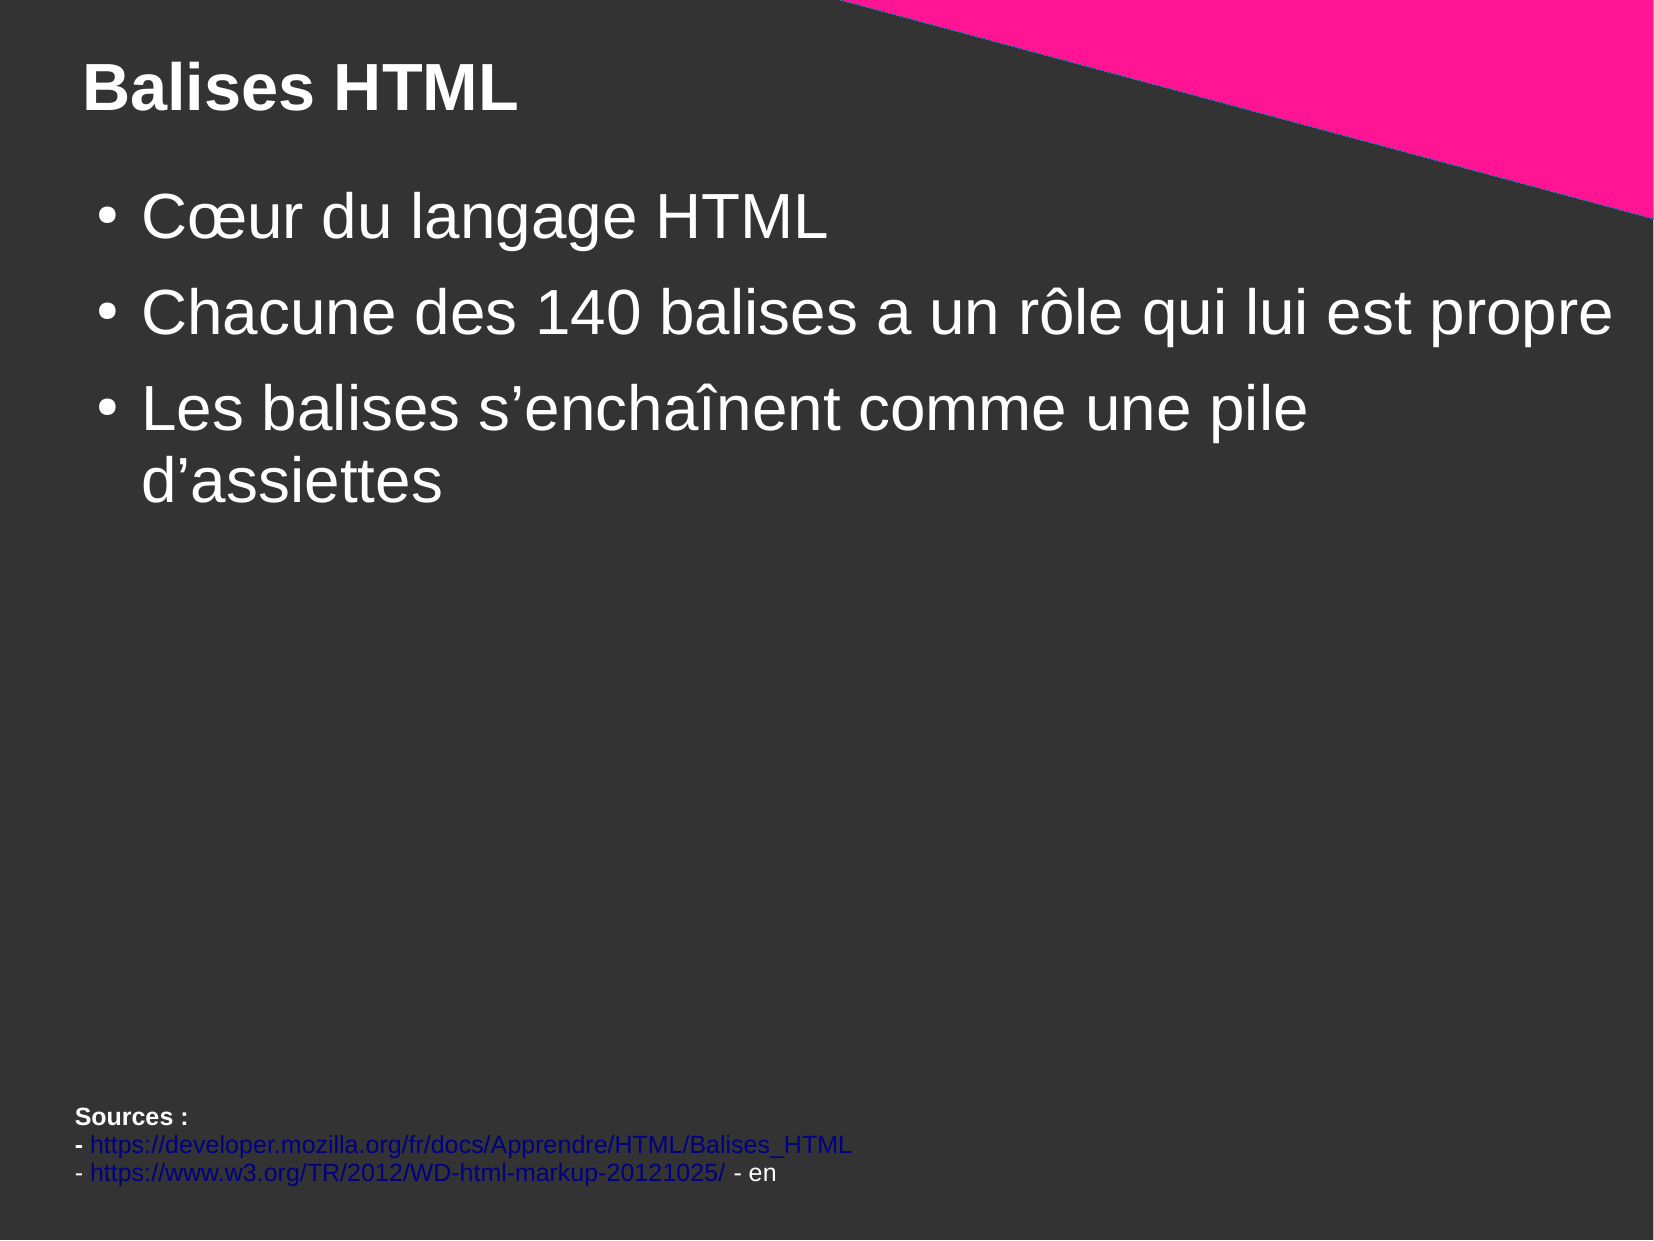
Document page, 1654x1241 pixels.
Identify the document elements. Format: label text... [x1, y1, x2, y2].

text_box Sources : - https://developer.mozilla.org/fr/docs/Apprendre/HTML/Balises_HTML - https://www.w3.org/TR/2012/WD-html-markup-20121025/ - en [60, 1095, 1546, 1208]
list Cœur du langage HTML Chacune des 140 balises a un rôle qui lui est propre Les balises s’enchaînent comme une pile d’assiettes [81, 180, 1621, 586]
text_box [840, 0, 1654, 219]
title Balises HTML [82, 49, 1405, 153]
